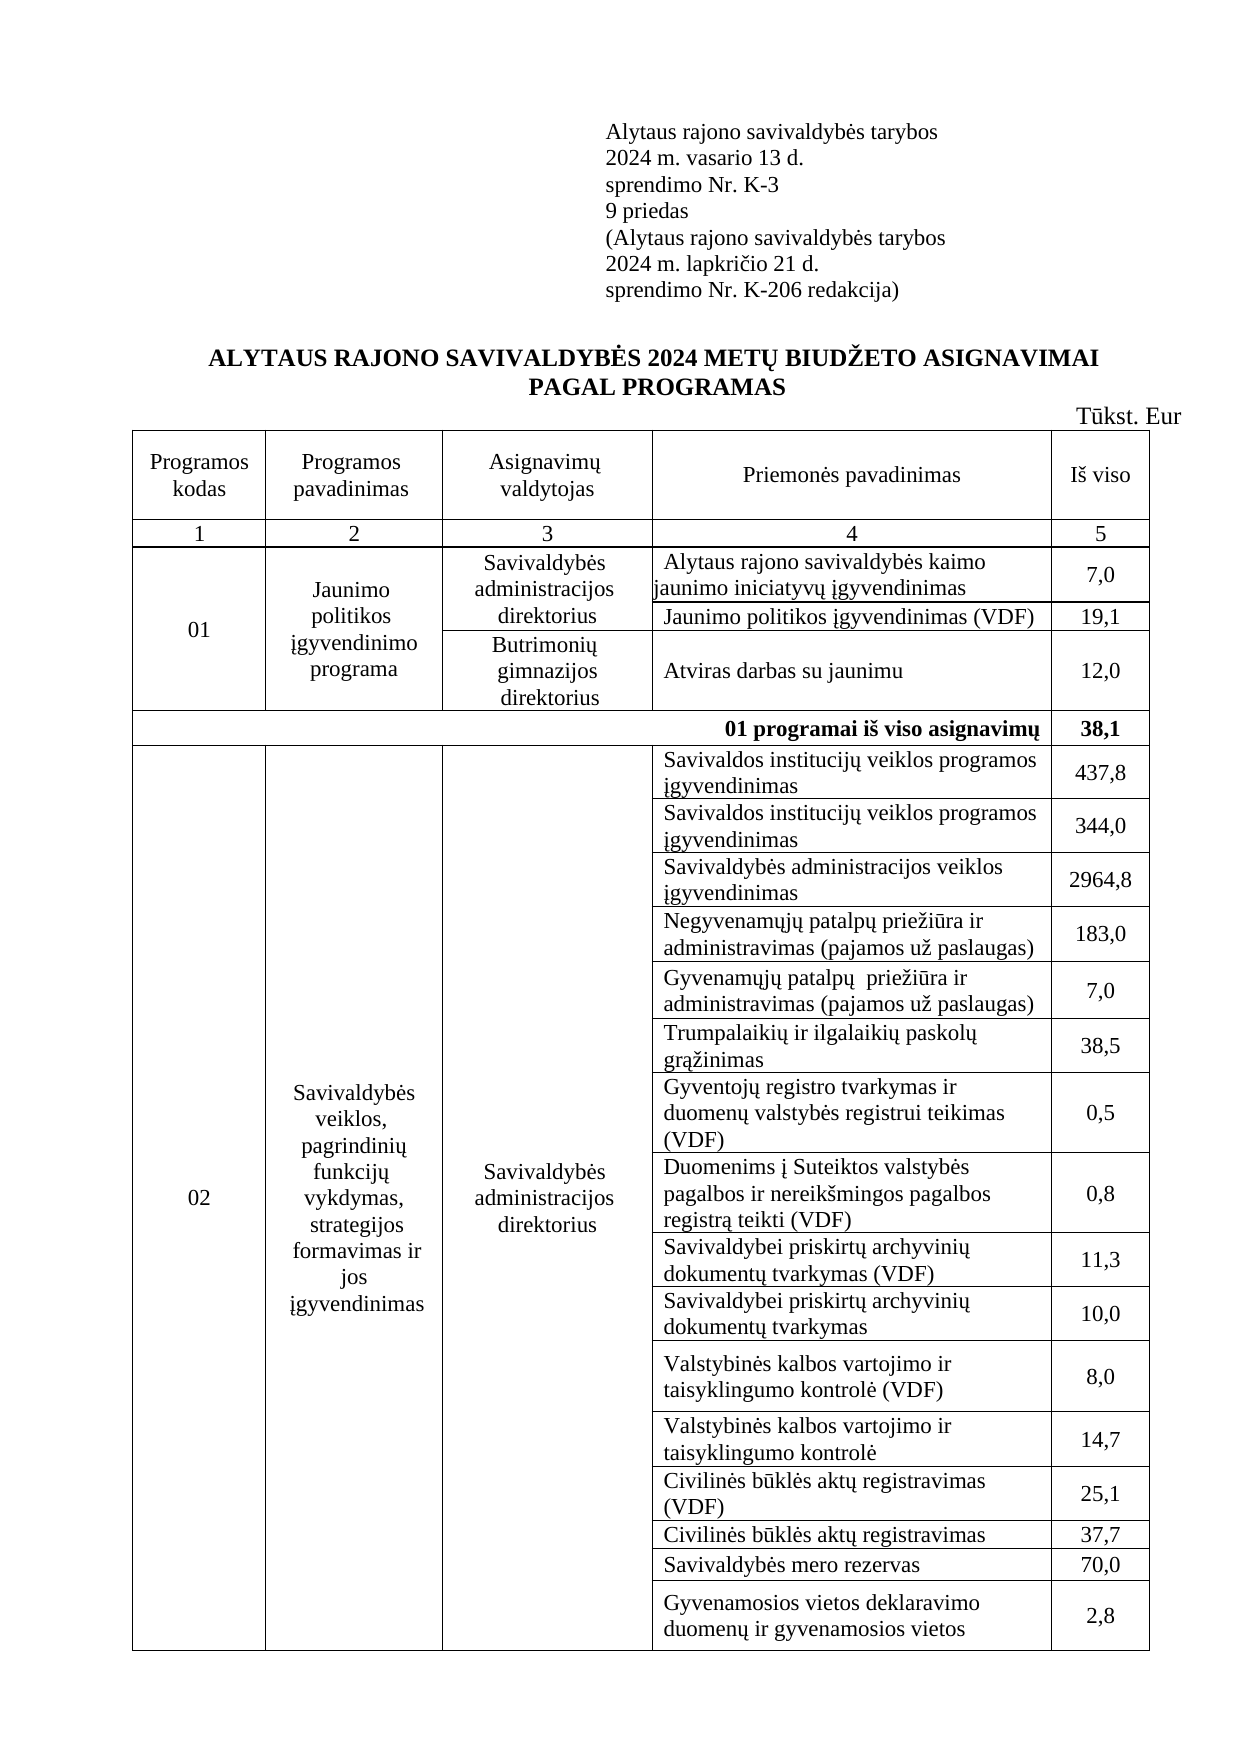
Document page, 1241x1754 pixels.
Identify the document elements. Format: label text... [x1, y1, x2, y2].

table_cell 19,1 [1052, 603, 1149, 630]
table_cell Civilinės būklės aktų registravimas (VDF) [653, 1467, 1051, 1519]
table_cell 70,0 [1052, 1549, 1149, 1580]
table_cell 344,0 [1052, 799, 1149, 852]
table_cell 4 [653, 520, 1051, 546]
text 2024 m. vasario 13 d. [133, 144, 1181, 171]
table_cell Jaunimo politikos įgyvendinimo programa [266, 548, 442, 710]
table_cell Gyvenamųjų patalpų priežiūra ir administravimas (pajamos už paslaugas) [653, 962, 1051, 1018]
table_cell Valstybinės kalbos vartojimo ir taisyklingumo kontrolė (VDF) [653, 1341, 1051, 1411]
text (Alytaus rajono savivaldybės tarybos [133, 223, 1181, 250]
table_cell 37,7 [1052, 1521, 1149, 1548]
table_cell Trumpalaikių ir ilgalaikių paskolų grąžinimas [653, 1019, 1051, 1072]
text sprendimo Nr. K-3 [133, 171, 1181, 197]
table_cell 0,8 [1052, 1153, 1149, 1232]
table_cell Butrimonių gimnazijos direktorius [443, 631, 652, 710]
text ALYTAUS RAJONO SAVIVALDYBĖS 2024 METŲ BIUDŽETO ASIGNAVIMAI [133, 343, 1181, 372]
table_cell 10,0 [1052, 1287, 1149, 1340]
table_header Iš viso [1052, 431, 1149, 519]
table_header Priemonės pavadinimas [653, 431, 1051, 519]
table_cell 7,0 [1052, 962, 1149, 1018]
table_cell Valstybinės kalbos vartojimo ir taisyklingumo kontrolė [653, 1412, 1051, 1466]
table_cell Savivaldybei priskirtų archyvinių dokumentų tvarkymas [653, 1287, 1051, 1340]
table_cell Savivaldybės mero rezervas [653, 1549, 1051, 1580]
table_cell Savivaldybės administracijos veiklos įgyvendinimas [653, 853, 1051, 906]
table_cell Negyvenamųjų patalpų priežiūra ir administravimas (pajamos už paslaugas) [653, 907, 1051, 961]
table_cell 25,1 [1052, 1467, 1149, 1519]
table_cell Jaunimo politikos įgyvendinimas (VDF) [653, 603, 1051, 630]
table_header Programos pavadinimas [266, 431, 442, 519]
text sprendimo Nr. K-206 redakcija) [133, 276, 1181, 303]
text PAGAL PROGRAMAS [133, 372, 1181, 401]
table_cell Duomenims į Suteiktos valstybės pagalbos ir nereikšmingos pagalbos registrą teikti (VDF) [653, 1153, 1051, 1232]
table_cell 3 [443, 520, 652, 546]
text Alytaus rajono savivaldybės tarybos [133, 118, 1181, 144]
table_cell 01 [133, 548, 265, 710]
table_cell 0,5 [1052, 1073, 1149, 1152]
table_cell 437,8 [1052, 746, 1149, 798]
table_cell 38,5 [1052, 1019, 1149, 1072]
table_cell 12,0 [1052, 631, 1149, 710]
table_cell 7,0 [1052, 548, 1149, 601]
text Tūkst. Eur [133, 401, 1181, 429]
table_cell Savivaldybės administracijos direktorius [443, 548, 652, 630]
table_cell Savivaldybės veiklos, pagrindinių funkcijų vykdymas, strategijos formavimas ir jos įgyvendinimas [266, 746, 442, 1649]
table_cell 5 [1052, 520, 1149, 546]
table_cell 01 programai iš viso asignavimų [133, 711, 1051, 744]
text 9 priedas [133, 197, 1181, 223]
table_cell 02 [133, 746, 265, 1649]
table_cell Alytaus rajono savivaldybės kaimo jaunimo iniciatyvų įgyvendinimas [653, 548, 1051, 601]
table_cell Savivaldos institucijų veiklos programos įgyvendinimas [653, 746, 1051, 798]
table_cell 38,1 [1052, 711, 1149, 744]
table_cell 1 [133, 520, 265, 546]
table_cell 8,0 [1052, 1341, 1149, 1411]
table_cell 11,3 [1052, 1233, 1149, 1286]
table_cell Gyventojų registro tvarkymas ir duomenų valstybės registrui teikimas (VDF) [653, 1073, 1051, 1152]
table_cell Savivaldos institucijų veiklos programos įgyvendinimas [653, 799, 1051, 852]
table_header Programos kodas [133, 431, 265, 519]
table_cell 2,8 [1052, 1581, 1149, 1649]
table_cell Savivaldybės administracijos direktorius [443, 746, 652, 1649]
text 2024 m. lapkričio 21 d. [133, 250, 1181, 276]
table_header Asignavimų valdytojas [443, 431, 652, 519]
table_cell Atviras darbas su jaunimu [653, 631, 1051, 710]
table_cell Civilinės būklės aktų registravimas [653, 1521, 1051, 1548]
table_cell Gyvenamosios vietos deklaravimo duomenų ir gyvenamosios vietos [653, 1581, 1051, 1649]
table_cell 2964,8 [1052, 853, 1149, 906]
table_cell 183,0 [1052, 907, 1149, 961]
table_cell 2 [266, 520, 442, 546]
table_cell 14,7 [1052, 1412, 1149, 1466]
table_cell Savivaldybei priskirtų archyvinių dokumentų tvarkymas (VDF) [653, 1233, 1051, 1286]
